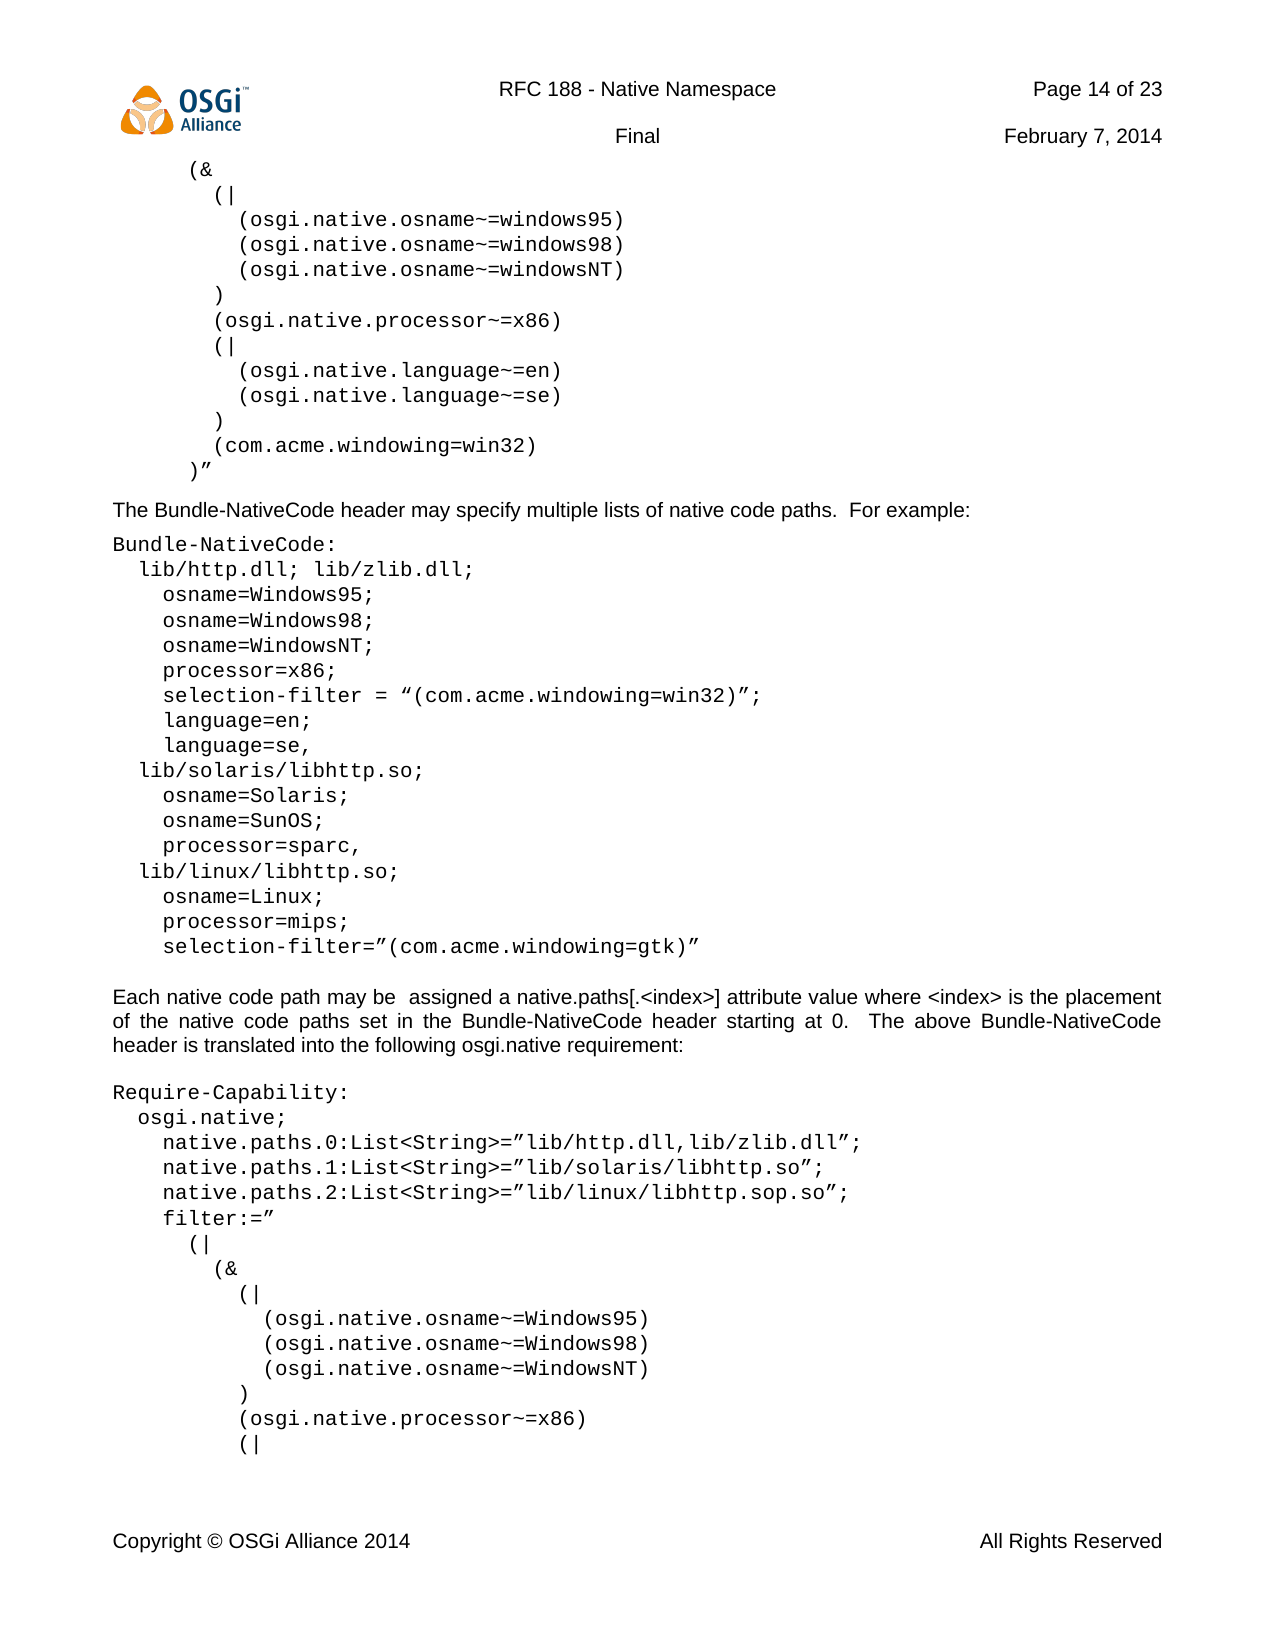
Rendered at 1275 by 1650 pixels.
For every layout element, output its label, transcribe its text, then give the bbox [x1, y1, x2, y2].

text (osgi.native.osname~=windows95) [112, 209, 1162, 233]
text osname=Windows95; [112, 584, 1162, 608]
text lib/http.dll; lib/zlib.dll; [112, 559, 1162, 583]
picture [113, 78, 257, 142]
text osname=Windows98; [112, 609, 1162, 633]
text selection-filter = “(com.acme.windowing=win32)”; [112, 685, 1162, 708]
text native.paths.1:List<String>=”lib/solaris/libhttp.so”; [112, 1157, 1162, 1181]
text (& [112, 159, 1162, 183]
text lib/linux/libhttp.so; [112, 861, 1162, 884]
text language=se, [112, 735, 1162, 759]
text (osgi.native.language~=en) [112, 360, 1162, 383]
text lib/solaris/libhttp.so; [112, 760, 1162, 784]
text )” [112, 460, 1162, 484]
text (osgi.native.osname~=Windows95) [112, 1308, 1162, 1332]
text osgi.native; [112, 1107, 1162, 1131]
text osname=Solaris; [112, 785, 1162, 809]
text (| [112, 335, 1162, 358]
text native.paths.2:List<String>=”lib/linux/libhttp.sop.so”; [112, 1182, 1162, 1206]
text ) [112, 410, 1162, 434]
text selection-filter=”(com.acme.windowing=gtk)” [112, 936, 1162, 959]
text The Bundle-NativeCode header may specify multiple lists of native code paths. For example: [112, 498, 1162, 522]
text (| [112, 1283, 1162, 1306]
text (osgi.native.osname~=windowsNT) [112, 259, 1162, 283]
text (com.acme.windowing=win32) [112, 435, 1162, 459]
text (| [112, 1433, 1162, 1457]
text ) [112, 1383, 1162, 1407]
text filter:=” [112, 1207, 1162, 1231]
text native.paths.0:List<String>=”lib/http.dll,lib/zlib.dll”; [112, 1132, 1162, 1156]
text Bundle-NativeCode: [112, 534, 1162, 558]
text (osgi.native.processor~=x86) [112, 1408, 1162, 1432]
text processor=sparc, [112, 836, 1162, 859]
text osname=WindowsNT; [112, 635, 1162, 658]
text ) [112, 284, 1162, 308]
text (& [112, 1258, 1162, 1281]
text Each native code path may be assigned a native.paths[.<index>] attribute value where <index> is the placement of the native code paths set in the Bundle-NativeCode header starting at 0. The above Bundle-NativeCode header is translated into the following osgi.native requirement: [112, 985, 1162, 1057]
text processor=mips; [112, 911, 1162, 934]
text (osgi.native.osname~=Windows98) [112, 1333, 1162, 1357]
text (osgi.native.osname~=WindowsNT) [112, 1358, 1162, 1382]
text osname=Linux; [112, 886, 1162, 909]
text (| [112, 184, 1162, 208]
text processor=x86; [112, 660, 1162, 683]
text osname=SunOS; [112, 810, 1162, 834]
text Require-Capability: [112, 1082, 1162, 1106]
text (osgi.native.processor~=x86) [112, 309, 1162, 333]
text (| [112, 1233, 1162, 1256]
text (osgi.native.osname~=windows98) [112, 234, 1162, 258]
text (osgi.native.language~=se) [112, 385, 1162, 408]
text language=en; [112, 710, 1162, 734]
